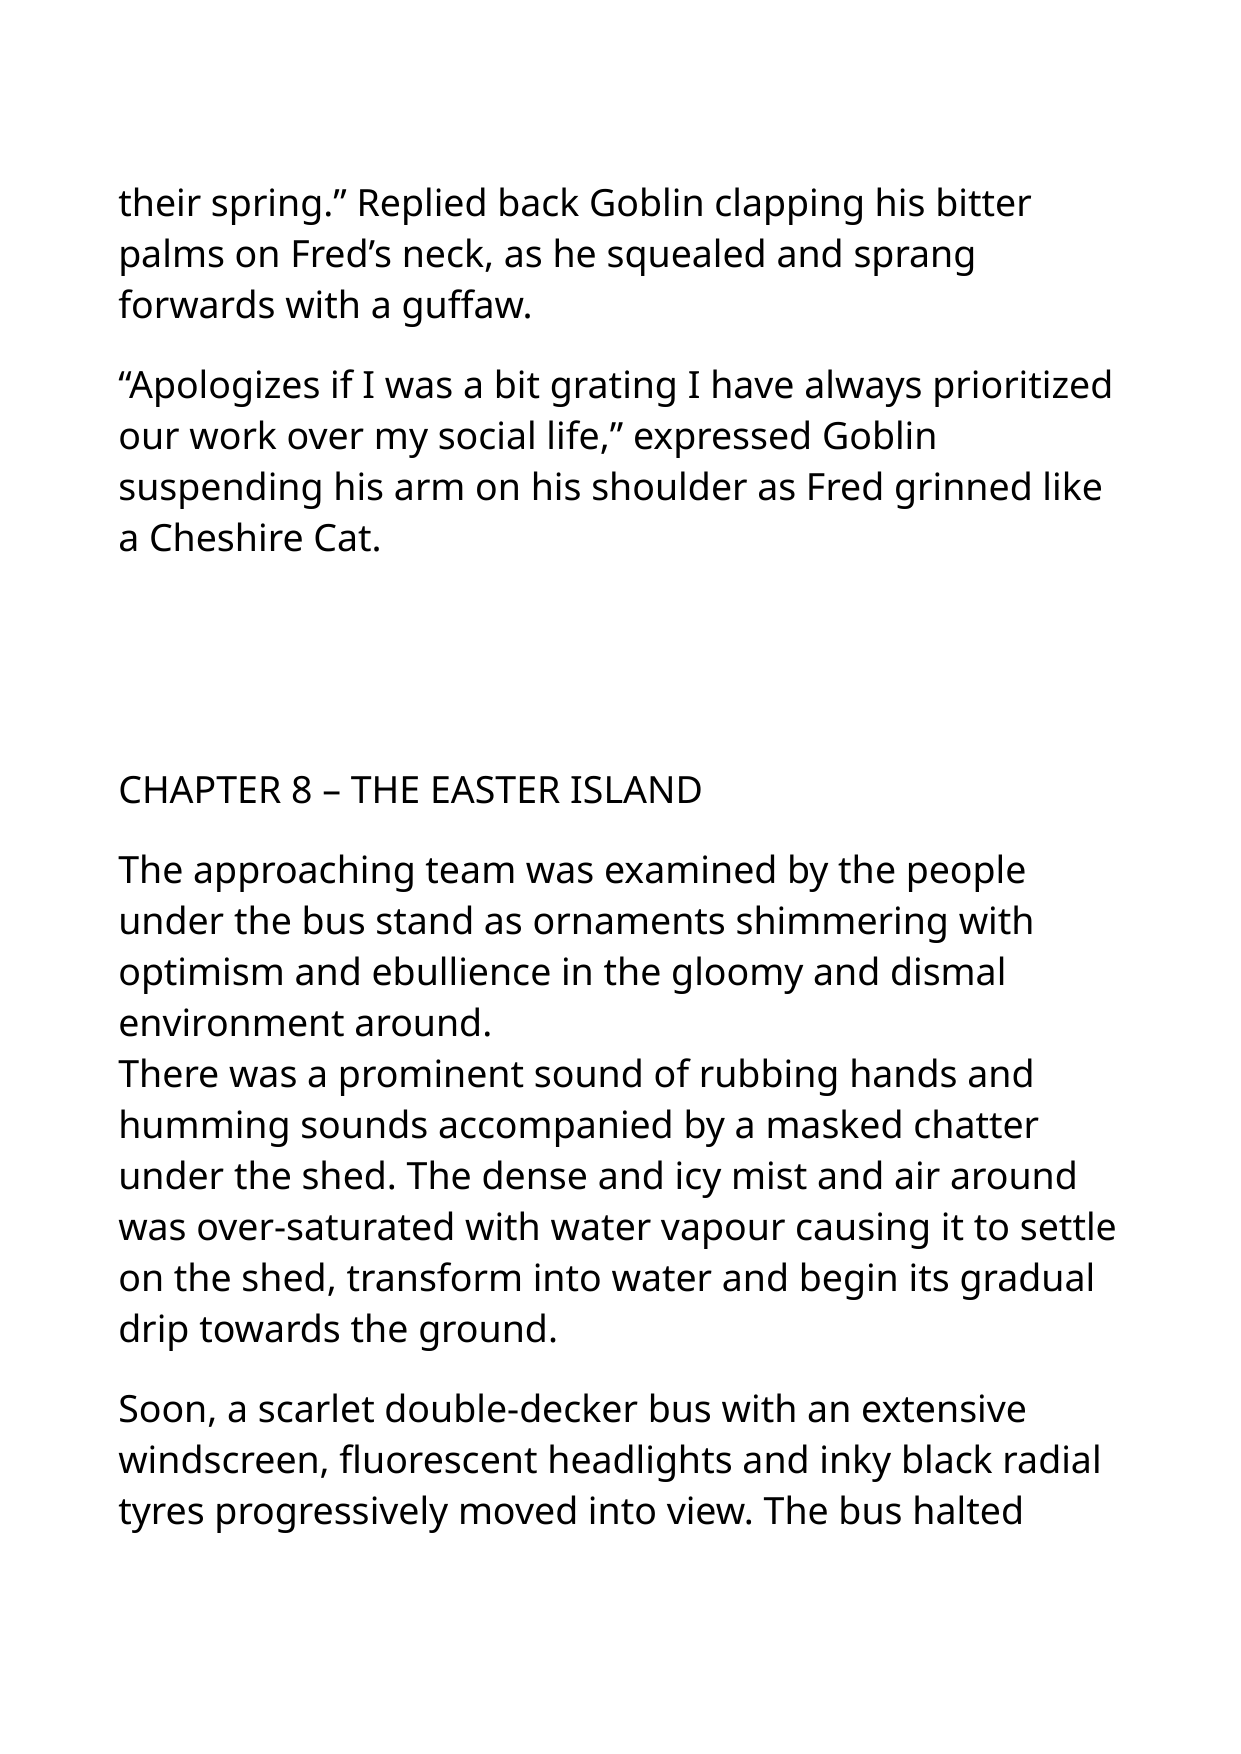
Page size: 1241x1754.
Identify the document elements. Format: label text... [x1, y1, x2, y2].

text There was a prominent sound of rubbing hands and humming sounds accompanied by a masked chatter under the shed. The dense and icy mist and air around was over-saturated with water vapour causing it to settle on the shed, transform into water and begin its gradual drip towards the ground. [118, 1048, 1122, 1354]
text Soon, a scarlet double-decker bus with an extensive windscreen, fluorescent headlights and inky black radial tyres progressively moved into view. The bus halted [118, 1383, 1122, 1536]
text “Apologizes if I was a bit grating I have always prioritized our work over my social life,” expressed Goblin suspending his arm on his shoulder as Fred grinned like a Cheshire Cat. [118, 358, 1122, 562]
text The approaching team was examined by the people under the bus stand as ornaments shimmering with optimism and ebullience in the gloomy and dismal environment around. [118, 843, 1122, 1048]
text CHAPTER 8 – THE EASTER ISLAND [118, 764, 1122, 815]
text their spring.” Replied back Goblin clapping his bitter palms on Fred’s neck, as he squealed and sprang forwards with a guffaw. [118, 176, 1122, 329]
